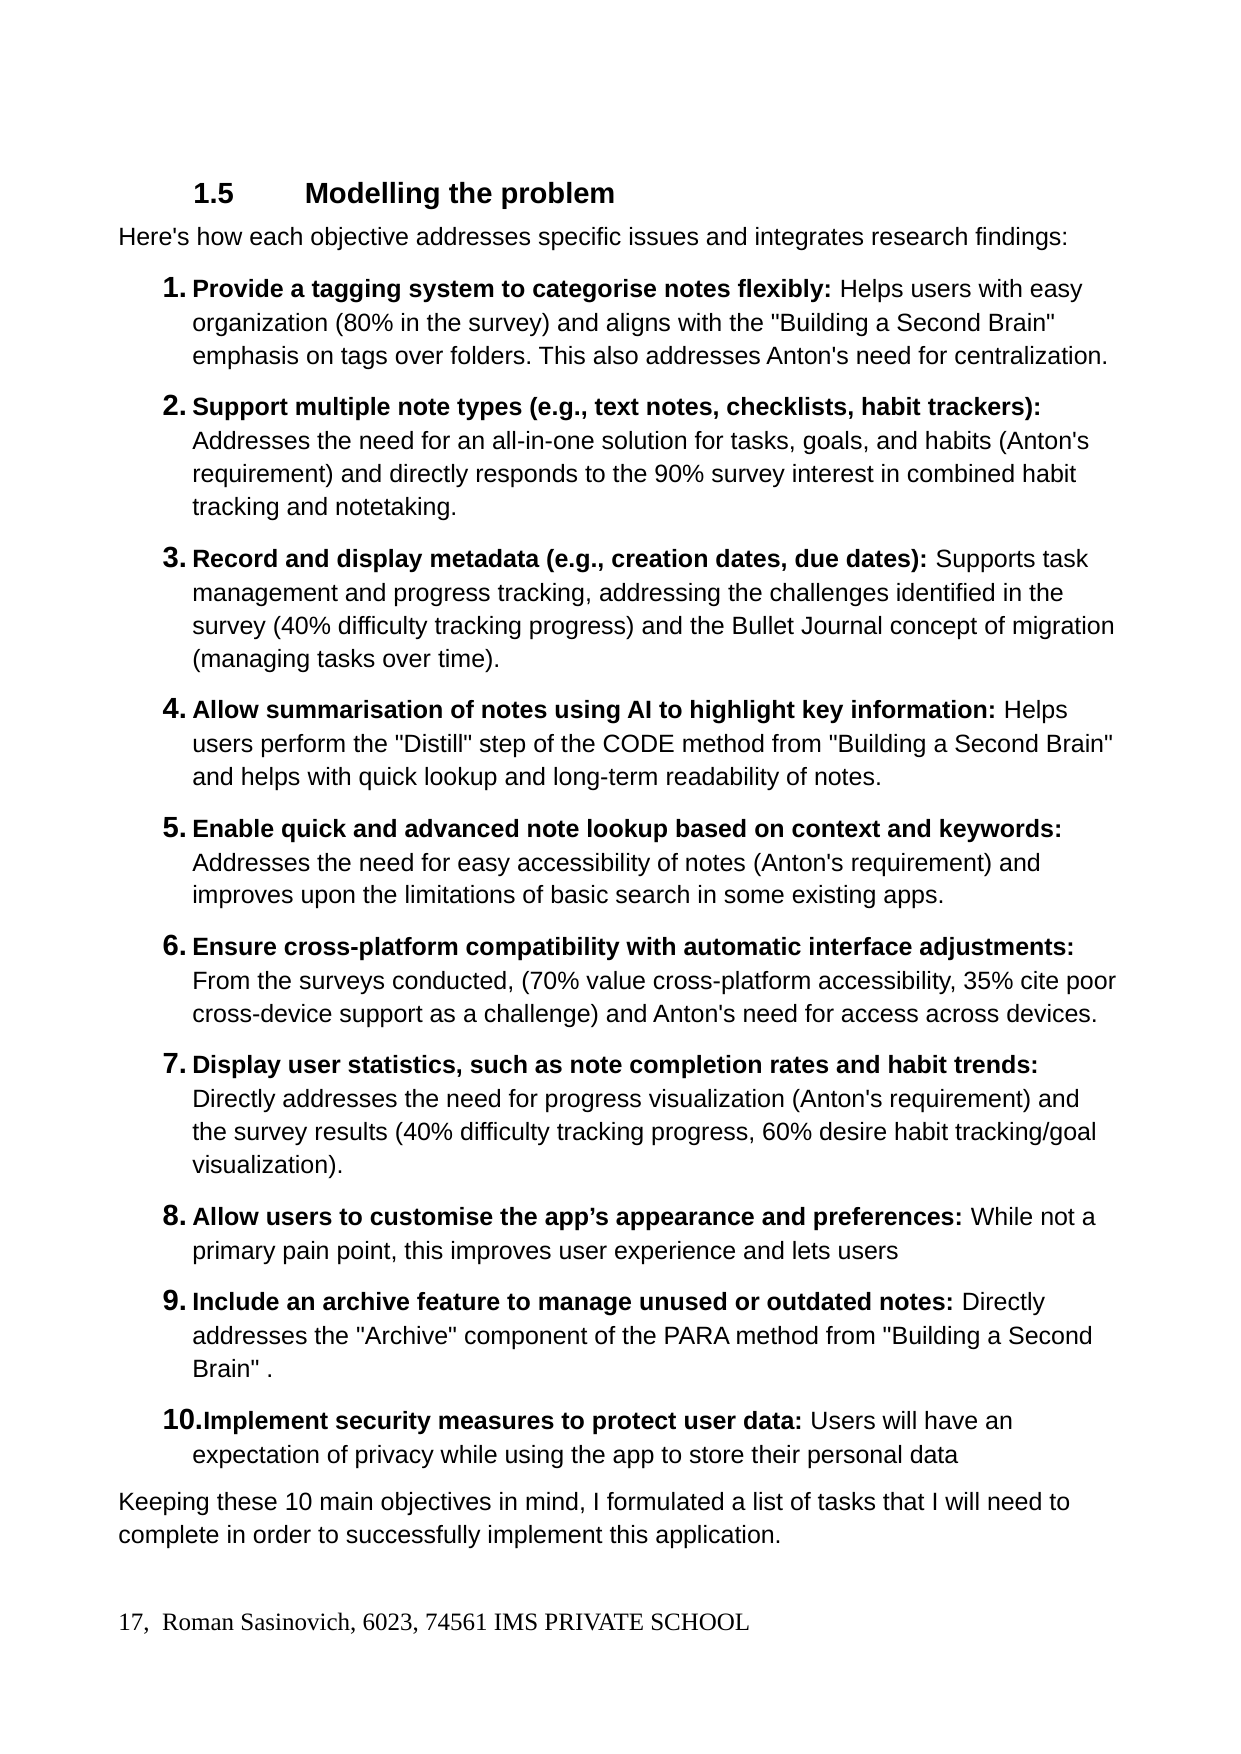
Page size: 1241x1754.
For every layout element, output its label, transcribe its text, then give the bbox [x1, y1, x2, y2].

list Display user statistics, such as note completion rates and habit trends: Directly addresses the need for progress visualization (Anton's requirement) and the survey results (40% difficulty tracking progress, 60% desire habit tracking/goal visualization). [162, 1047, 1122, 1179]
text Here's how each objective addresses specific issues and integrates research findings: [118, 222, 1122, 251]
subtitle Modelling the problem [193, 176, 1122, 210]
list Enable quick and advanced note lookup based on context and keywords: Addresses the need for easy accessibility of notes (Anton's requirement) and improves upon the limitations of basic search in some existing apps. [162, 810, 1122, 909]
list Implement security measures to protect user data: Users will have an expectation of privacy while using the app to store their personal data [162, 1402, 1122, 1468]
list Support multiple note types (e.g., text notes, checklists, habit trackers): Addresses the need for an all-in-one solution for tasks, goals, and habits (Anton's requirement) and directly responds to the 90% survey interest in combined habit tracking and notetaking. [162, 388, 1122, 521]
list Allow users to customise the app’s appearance and preferences: While not a primary pain point, this improves user experience and lets users [162, 1198, 1122, 1264]
list Allow summarisation of notes using AI to highlight key information: Helps users perform the "Distill" step of the CODE method from "Building a Second Brain" and helps with quick lookup and long-term readability of notes. [162, 691, 1122, 791]
list Ensure cross-platform compatibility with automatic interface adjustments: From the surveys conducted, (70% value cross-platform accessibility, 35% cite poor cross-device support as a challenge) and Anton's need for access across devices. [162, 928, 1122, 1028]
list Provide a tagging system to categorise notes flexibly: Helps users with easy organization (80% in the survey) and aligns with the "Building a Second Brain" emphasis on tags over folders. This also addresses Anton's need for centralization. [162, 270, 1122, 369]
list Include an archive feature to manage unused or outdated notes: Directly addresses the "Archive" component of the PARA method from "Building a Second Brain" . [162, 1283, 1122, 1383]
text Keeping these 10 main objectives in mind, I formulated a list of tasks that I will need to complete in order to successfully implement this application. [118, 1487, 1122, 1549]
list Record and display metadata (e.g., creation dates, due dates): Supports task management and progress tracking, addressing the challenges identified in the survey (40% difficulty tracking progress) and the Bullet Journal concept of migration (managing tasks over time). [162, 540, 1122, 672]
